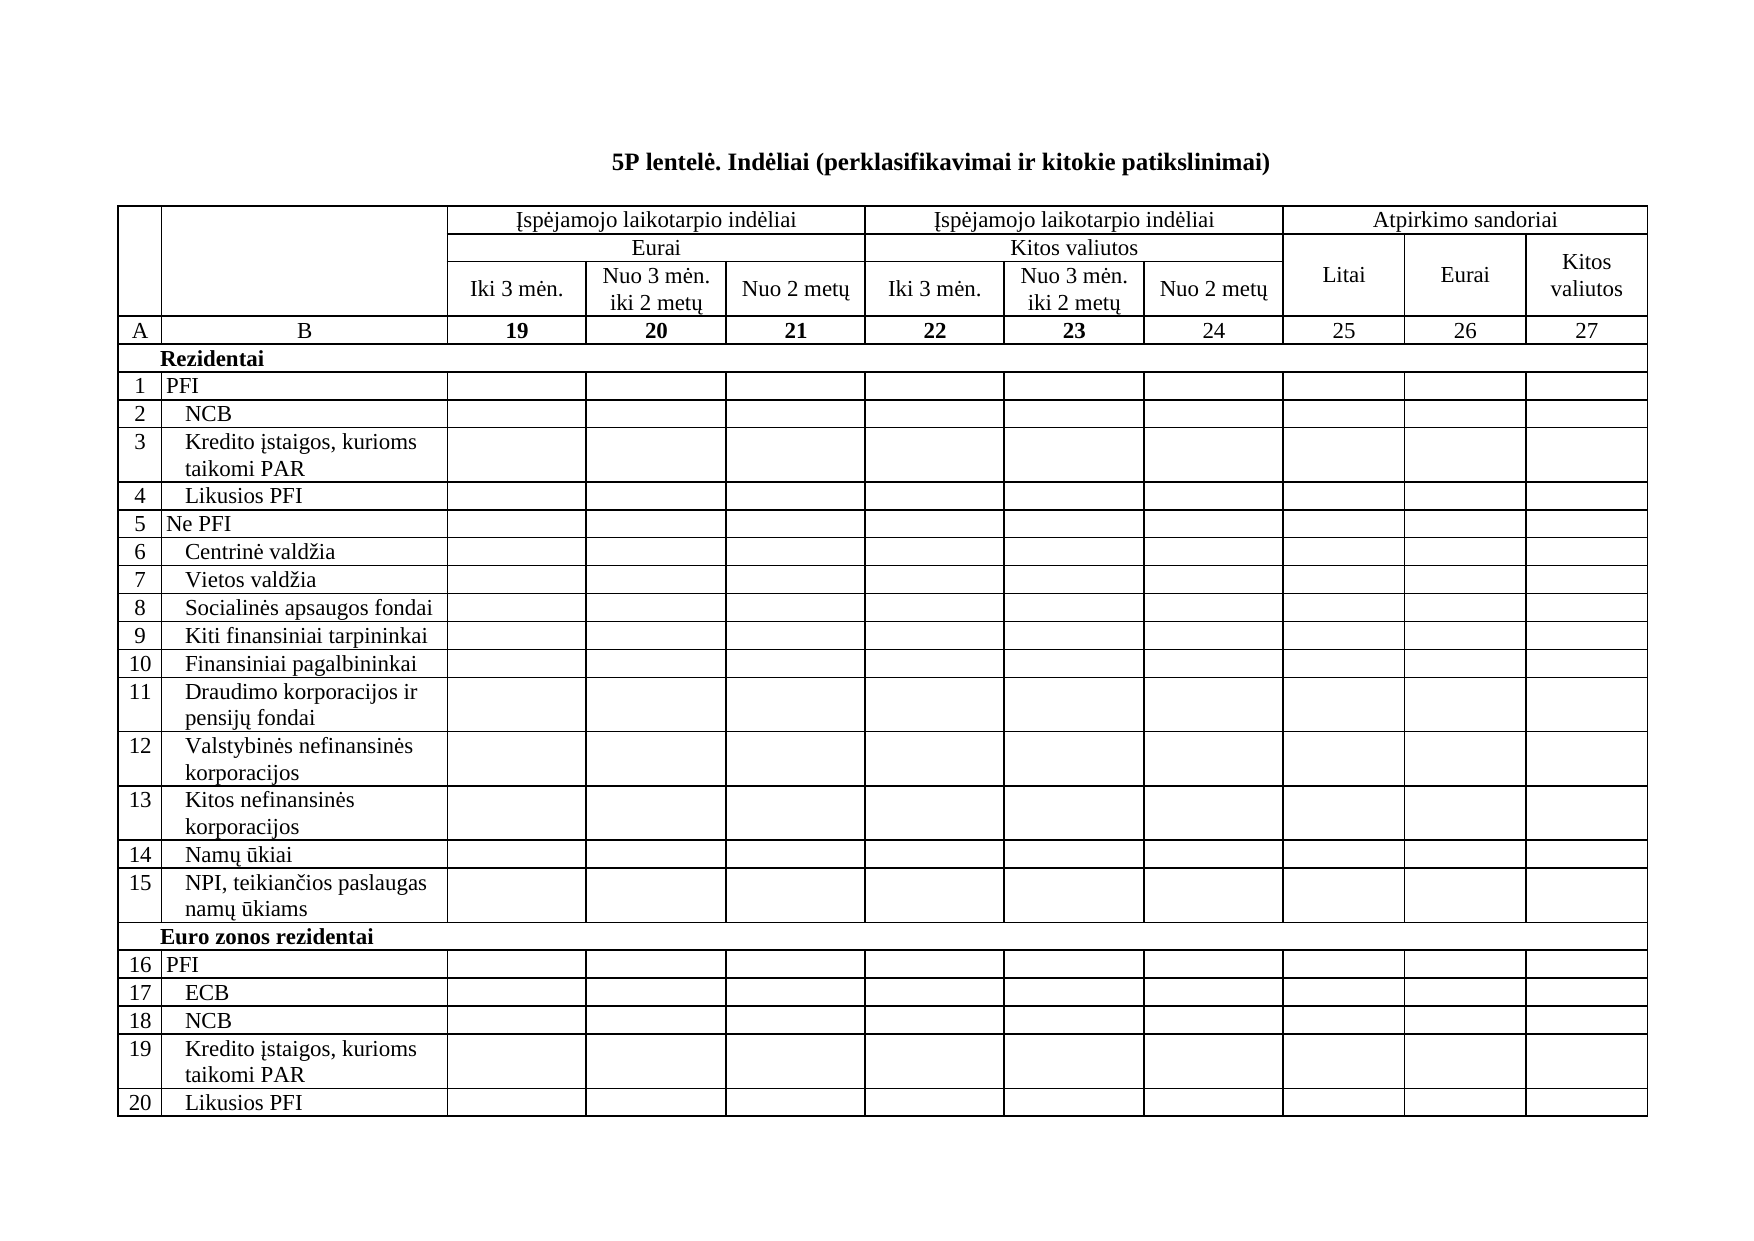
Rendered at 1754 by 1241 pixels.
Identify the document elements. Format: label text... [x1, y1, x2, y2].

table_cell [1527, 483, 1647, 509]
table_cell 1 [119, 373, 161, 399]
table_cell [866, 373, 1003, 399]
table_cell Kitos valiutos [866, 235, 1282, 261]
table_cell [1405, 979, 1525, 1005]
table_cell [1527, 511, 1647, 537]
table_cell 15 [119, 869, 161, 921]
table_cell [1145, 622, 1282, 648]
table_cell [1284, 1035, 1404, 1087]
table_cell [727, 483, 864, 509]
table_cell [727, 732, 864, 785]
table_cell [1145, 428, 1282, 481]
table_cell 27 [1527, 317, 1647, 343]
table_cell [1527, 594, 1647, 621]
table_cell [1284, 483, 1404, 509]
table_cell [1405, 373, 1525, 399]
table_cell [866, 538, 1003, 565]
table_cell [1005, 678, 1143, 731]
table_cell [1005, 538, 1143, 565]
table_cell 19 [448, 317, 585, 343]
table_cell [1005, 594, 1143, 621]
table_cell NCB [162, 1007, 447, 1033]
table_cell [587, 650, 725, 676]
table_cell [448, 622, 585, 648]
table_cell [1284, 869, 1404, 921]
table_cell [1284, 678, 1404, 731]
table_cell [1284, 650, 1404, 676]
table_cell 2 [119, 401, 161, 427]
table_cell [1145, 511, 1282, 537]
table_cell [1284, 428, 1404, 481]
table_cell [1405, 1089, 1525, 1115]
table_cell Draudimo korporacijos ir pensijų fondai [162, 678, 447, 731]
table_cell [1005, 1035, 1143, 1087]
table_cell [1145, 841, 1282, 867]
table_cell Socialinės apsaugos fondai [162, 594, 447, 621]
table_cell [448, 951, 585, 977]
table_cell [727, 979, 864, 1005]
table_cell [1005, 566, 1143, 593]
table_cell [866, 869, 1003, 921]
table_cell [727, 401, 864, 427]
table_cell [727, 678, 864, 731]
table_header Įspėjamojo laikotarpio indėliai [448, 207, 864, 233]
table_cell [587, 787, 725, 839]
table_cell [587, 511, 725, 537]
table_cell [727, 869, 864, 921]
table_cell [587, 538, 725, 565]
table_cell Nuo 3 mėn. iki 2 metų [587, 262, 725, 315]
table_cell [1405, 622, 1525, 648]
table_cell [866, 566, 1003, 593]
table_cell [727, 841, 864, 867]
table_cell Kiti finansiniai tarpininkai [162, 622, 447, 648]
table_cell 17 [119, 979, 161, 1005]
table_cell [1145, 566, 1282, 593]
table_cell [1405, 732, 1525, 785]
table_cell [1145, 678, 1282, 731]
table_cell [727, 787, 864, 839]
table_cell [1527, 566, 1647, 593]
table_cell [1284, 373, 1404, 399]
table_cell 13 [119, 787, 161, 839]
table_cell [1527, 869, 1647, 921]
table_cell [1284, 511, 1404, 537]
table_cell [1405, 1007, 1525, 1033]
table_cell [1527, 1035, 1647, 1087]
table_cell [1284, 951, 1404, 977]
table_cell 14 [119, 841, 161, 867]
table_cell [1527, 841, 1647, 867]
table_cell [1405, 841, 1525, 867]
table_cell [1527, 401, 1647, 427]
table_cell 9 [119, 622, 161, 648]
table_cell [448, 483, 585, 509]
table_cell [1284, 538, 1404, 565]
table_cell [866, 732, 1003, 785]
table_cell [727, 538, 864, 565]
table_cell 3 [119, 428, 161, 481]
table_cell [587, 428, 725, 481]
table_cell B [162, 317, 447, 343]
table_cell [727, 650, 864, 676]
table_cell [1005, 951, 1143, 977]
table_cell [866, 1007, 1003, 1033]
table_cell NCB [162, 401, 447, 427]
table_cell [448, 401, 585, 427]
table_cell [1405, 401, 1525, 427]
table_header Įspėjamojo laikotarpio indėliai [866, 207, 1282, 233]
table_cell [1284, 1089, 1404, 1115]
table_cell [1284, 979, 1404, 1005]
table_cell [866, 1089, 1003, 1115]
table_cell [587, 678, 725, 731]
table_cell [1005, 511, 1143, 537]
table_cell [1527, 979, 1647, 1005]
table_cell [587, 979, 725, 1005]
table_cell [1145, 538, 1282, 565]
table_cell Nuo 3 mėn. iki 2 metų [1005, 262, 1143, 315]
table_cell [1405, 678, 1525, 731]
table_cell Ne PFI [162, 511, 447, 537]
table_cell [1005, 373, 1143, 399]
table_cell Iki 3 mėn. [866, 262, 1003, 315]
table_cell [1405, 538, 1525, 565]
table_cell Kitos valiutos [1527, 235, 1647, 315]
table_cell [727, 511, 864, 537]
table_cell [448, 428, 585, 481]
table_cell Centrinė valdžia [162, 538, 447, 565]
table_cell 16 [119, 951, 161, 977]
table_cell Eurai [448, 235, 864, 261]
table_cell ECB [162, 979, 447, 1005]
table_cell [1284, 787, 1404, 839]
table_cell [587, 401, 725, 427]
table_cell [1005, 841, 1143, 867]
table_cell [1527, 428, 1647, 481]
table_cell [1405, 787, 1525, 839]
table_cell [1527, 732, 1647, 785]
table_cell [1527, 650, 1647, 676]
table_cell [1145, 979, 1282, 1005]
table_cell [1145, 869, 1282, 921]
table_cell [448, 538, 585, 565]
table_cell [1005, 483, 1143, 509]
table_cell [448, 1035, 585, 1087]
table_cell Nuo 2 metų [1145, 262, 1282, 315]
table_cell [1284, 1007, 1404, 1033]
table_cell [1527, 1089, 1647, 1115]
table_cell [448, 511, 585, 537]
table_cell [1284, 401, 1404, 427]
table_cell Valstybinės nefinansinės korporacijos [162, 732, 447, 785]
table_cell 12 [119, 732, 161, 785]
table_cell [727, 428, 864, 481]
table_cell [448, 787, 585, 839]
table_header [162, 207, 447, 315]
table_cell [1405, 428, 1525, 481]
table_cell [1527, 678, 1647, 731]
table_cell [727, 373, 864, 399]
table_cell 6 [119, 538, 161, 565]
table_cell 24 [1145, 317, 1282, 343]
table_cell Kredito įstaigos, kurioms taikomi PAR [162, 428, 447, 481]
table_cell [448, 1007, 585, 1033]
table_cell 20 [119, 1089, 161, 1115]
table_cell [1527, 951, 1647, 977]
table_cell [448, 979, 585, 1005]
table_cell [1145, 1007, 1282, 1033]
table_cell [1145, 732, 1282, 785]
table_cell Rezidentai [119, 345, 1647, 371]
table_cell Litai [1284, 235, 1404, 315]
table_cell [1005, 401, 1143, 427]
table_cell [727, 1089, 864, 1115]
table_cell [866, 650, 1003, 676]
table_cell [448, 732, 585, 785]
table_cell 18 [119, 1007, 161, 1033]
table_cell Vietos valdžia [162, 566, 447, 593]
table_cell [866, 841, 1003, 867]
table_cell [1405, 951, 1525, 977]
table_cell [1005, 979, 1143, 1005]
table_cell [1145, 650, 1282, 676]
table_cell [1005, 787, 1143, 839]
table_cell A [119, 317, 161, 343]
table_cell [1284, 732, 1404, 785]
table_cell 19 [119, 1035, 161, 1087]
table_cell [448, 373, 585, 399]
table_cell PFI [162, 373, 447, 399]
table_cell [1527, 373, 1647, 399]
table_cell [727, 566, 864, 593]
table_header Atpirkimo sandoriai [1284, 207, 1647, 233]
table_cell Kredito įstaigos, kurioms taikomi PAR [162, 1035, 447, 1087]
table_cell [1284, 841, 1404, 867]
table_cell 10 [119, 650, 161, 676]
table_cell Namų ūkiai [162, 841, 447, 867]
table_cell [587, 841, 725, 867]
table_cell [448, 566, 585, 593]
table_header [119, 207, 161, 315]
table_cell [1405, 511, 1525, 537]
table_cell [1284, 622, 1404, 648]
table_cell [1527, 538, 1647, 565]
table_cell [1527, 622, 1647, 648]
table_cell [587, 732, 725, 785]
table_cell [1005, 622, 1143, 648]
table_cell [1005, 428, 1143, 481]
table_cell [1527, 1007, 1647, 1033]
table_cell [727, 1007, 864, 1033]
table_cell 5 [119, 511, 161, 537]
table_cell [1527, 787, 1647, 839]
table_cell [1405, 566, 1525, 593]
table_cell [727, 622, 864, 648]
table_cell 23 [1005, 317, 1143, 343]
table_cell [1005, 869, 1143, 921]
table_cell [587, 373, 725, 399]
table_cell PFI [162, 951, 447, 977]
table_cell 8 [119, 594, 161, 621]
table_cell [866, 787, 1003, 839]
table_cell [866, 401, 1003, 427]
table_cell [1284, 594, 1404, 621]
table_cell [587, 622, 725, 648]
table_cell 26 [1405, 317, 1525, 343]
table_cell [866, 483, 1003, 509]
table_cell [866, 951, 1003, 977]
table_cell [448, 678, 585, 731]
table_cell Likusios PFI [162, 1089, 447, 1115]
table_cell Nuo 2 metų [727, 262, 864, 315]
table_cell [1005, 1007, 1143, 1033]
table_cell 21 [727, 317, 864, 343]
table_cell [727, 1035, 864, 1087]
table_cell [448, 841, 585, 867]
table_cell [448, 650, 585, 676]
table_cell [1405, 594, 1525, 621]
table_cell [1145, 1089, 1282, 1115]
table_cell 11 [119, 678, 161, 731]
table_cell [448, 869, 585, 921]
table_cell [1005, 1089, 1143, 1115]
table_cell [587, 869, 725, 921]
table_cell 22 [866, 317, 1003, 343]
table_cell [587, 1035, 725, 1087]
table_cell [587, 951, 725, 977]
table_cell NPI, teikiančios paslaugas namų ūkiams [162, 869, 447, 921]
table_cell [1145, 787, 1282, 839]
table_cell Kitos nefinansinės korporacijos [162, 787, 447, 839]
table_cell [1405, 650, 1525, 676]
table_cell Euro zonos rezidentai [119, 923, 1647, 949]
table_cell [1145, 594, 1282, 621]
table_cell [587, 1089, 725, 1115]
table_cell Likusios PFI [162, 483, 447, 509]
table_cell [587, 483, 725, 509]
table_cell [1145, 483, 1282, 509]
table_cell [587, 1007, 725, 1033]
table_cell [1005, 650, 1143, 676]
table_cell [1145, 401, 1282, 427]
table_cell [587, 594, 725, 621]
table_cell 25 [1284, 317, 1404, 343]
table_cell [866, 678, 1003, 731]
table_cell [587, 566, 725, 593]
table_cell 20 [587, 317, 725, 343]
table_cell [448, 594, 585, 621]
table_cell Iki 3 mėn. [448, 262, 585, 315]
table_cell 4 [119, 483, 161, 509]
table_cell [866, 622, 1003, 648]
table_cell [866, 1035, 1003, 1087]
table_cell Finansiniai pagalbininkai [162, 650, 447, 676]
table_cell Eurai [1405, 235, 1525, 315]
table_cell [1145, 373, 1282, 399]
table_cell [1405, 483, 1525, 509]
table_cell [1405, 1035, 1525, 1087]
table_cell [1145, 951, 1282, 977]
table_cell [727, 594, 864, 621]
table_cell [448, 1089, 585, 1115]
table_cell [1145, 1035, 1282, 1087]
table_cell [866, 428, 1003, 481]
table_cell [1005, 732, 1143, 785]
table_cell [866, 511, 1003, 537]
table_cell [1284, 566, 1404, 593]
text 5P lentelė. Indėliai (perklasifikavimai ir kitokie patikslinimai) [612, 147, 1635, 176]
table_cell 7 [119, 566, 161, 593]
table_cell [1405, 869, 1525, 921]
table_cell [866, 594, 1003, 621]
table_cell [727, 951, 864, 977]
table_cell [866, 979, 1003, 1005]
